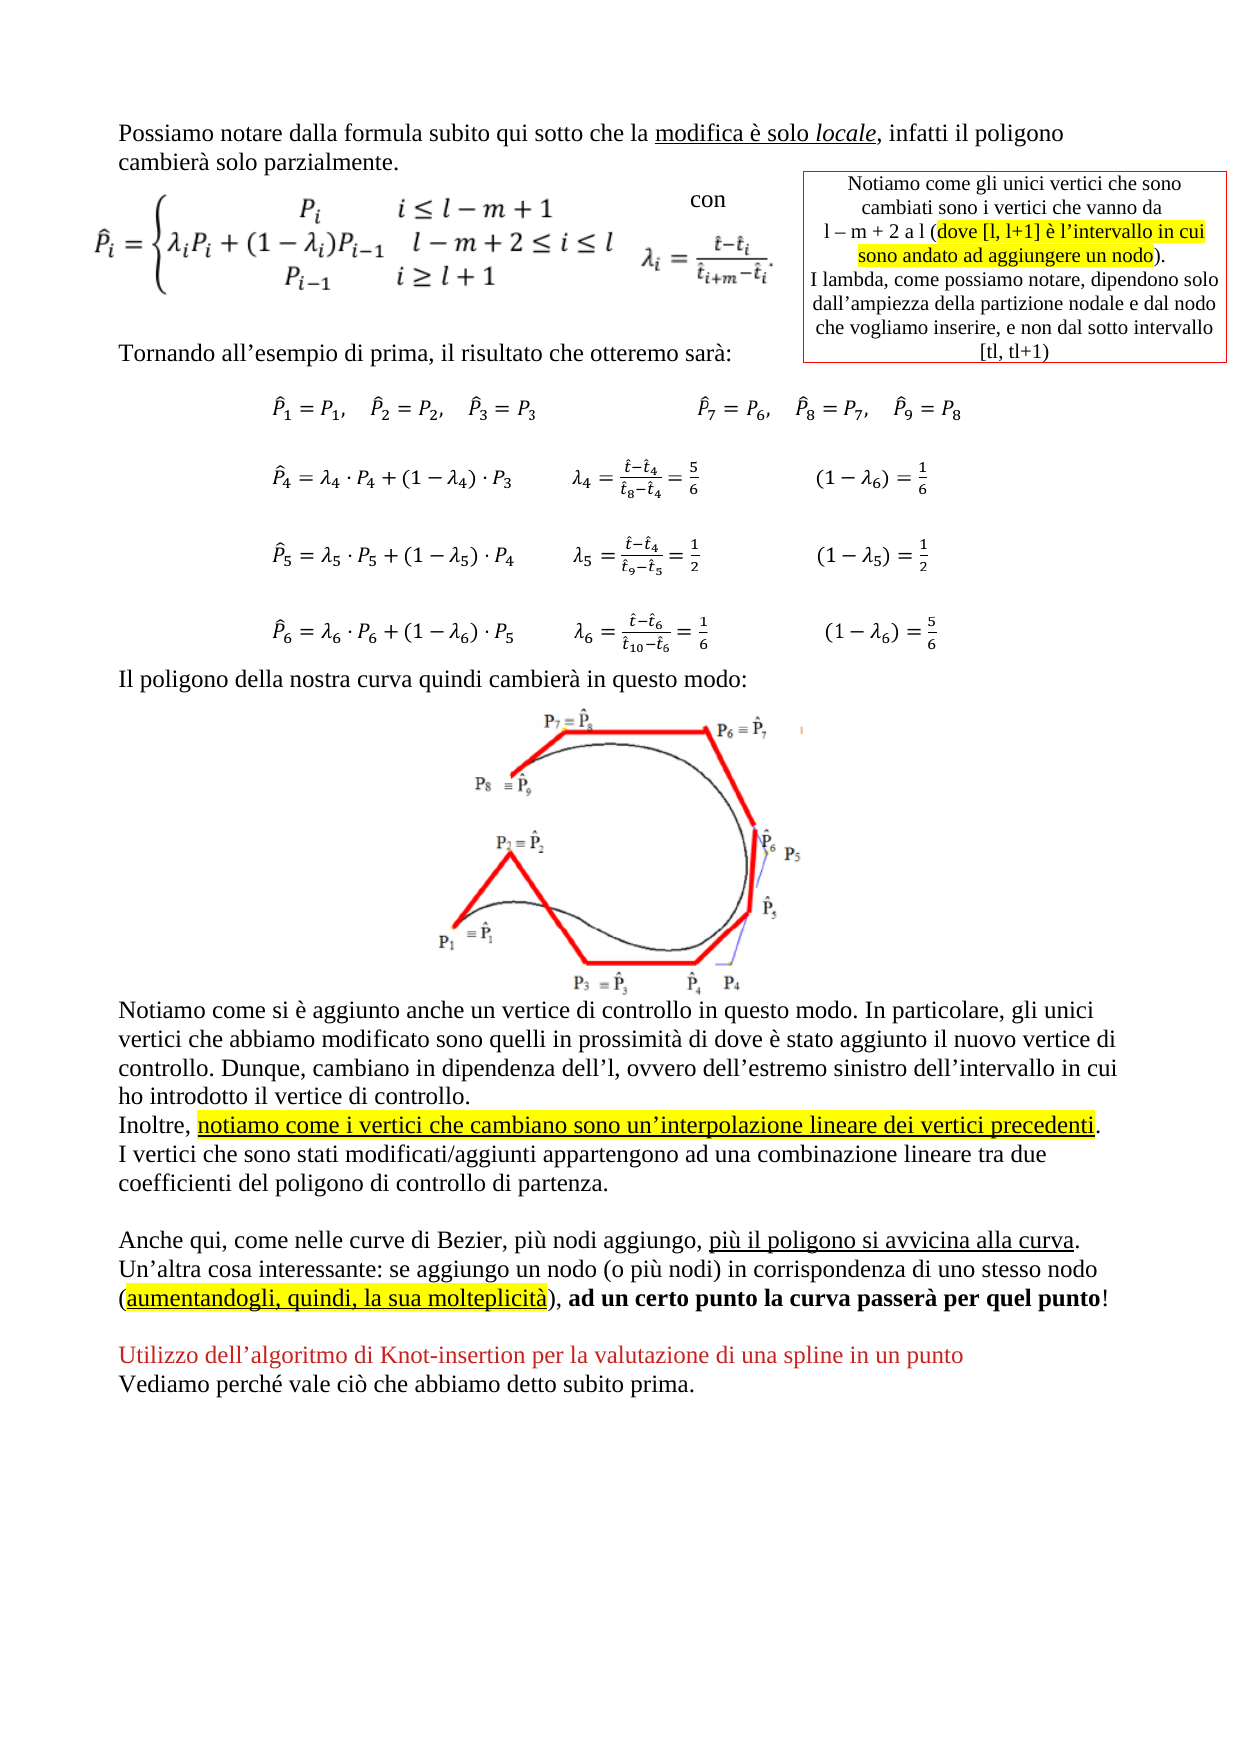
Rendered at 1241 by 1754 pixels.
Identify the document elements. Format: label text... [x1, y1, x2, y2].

text Possiamo notare dalla formula subito qui sotto che la modifica è solo locale, infatti il poligono cambierà solo parzialmente. [118, 118, 1122, 176]
picture [89, 186, 626, 310]
text Utilizzo dell’algoritmo di Knot-insertion per la valutazione di una spline in un punto [118, 1340, 1122, 1369]
text Inoltre, notiamo come i vertici che cambiano sono un’interpolazione lineare dei vertici precedenti. [118, 1110, 1122, 1139]
text Un’altra cosa interessante: se aggiungo un nodo (o più nodi) in corrispondenza di uno stesso nodo (aumentandogli, quindi, la sua molteplicità), ad un certo punto la curva passerà per quel punto! [118, 1254, 1122, 1311]
text Tornando all’esempio di prima, il risultato che otteremo sarà: [118, 338, 1122, 367]
picture [632, 227, 793, 304]
text Notiamo come si è aggiunto anche un vertice di controllo in questo modo. In particolare, gli unici vertici che abbiamo modificato sono quelli in prossimità di dove è stato aggiunto il nuovo vertice di controllo. Dunque, cambiano in dipendenza dell’l, ovvero dell’estremo sinistro dell’intervallo in cui ho introdotto il vertice di controllo. [118, 693, 1122, 1110]
text Vediamo perché vale ciò che abbiamo detto subito prima. [118, 1369, 1122, 1398]
text I vertici che sono stati modificati/aggiunti appartengono ad una combinazione lineare tra due coefficienti del poligono di controllo di partenza. [118, 1139, 1122, 1196]
text Il poligono della nostra curva quindi cambierà in questo modo: [118, 367, 1122, 693]
picture [270, 381, 970, 665]
picture [438, 705, 803, 996]
text Anche qui, come nelle curve di Bezier, più nodi aggiungo, più il poligono si avvicina alla curva. [118, 1225, 1122, 1254]
